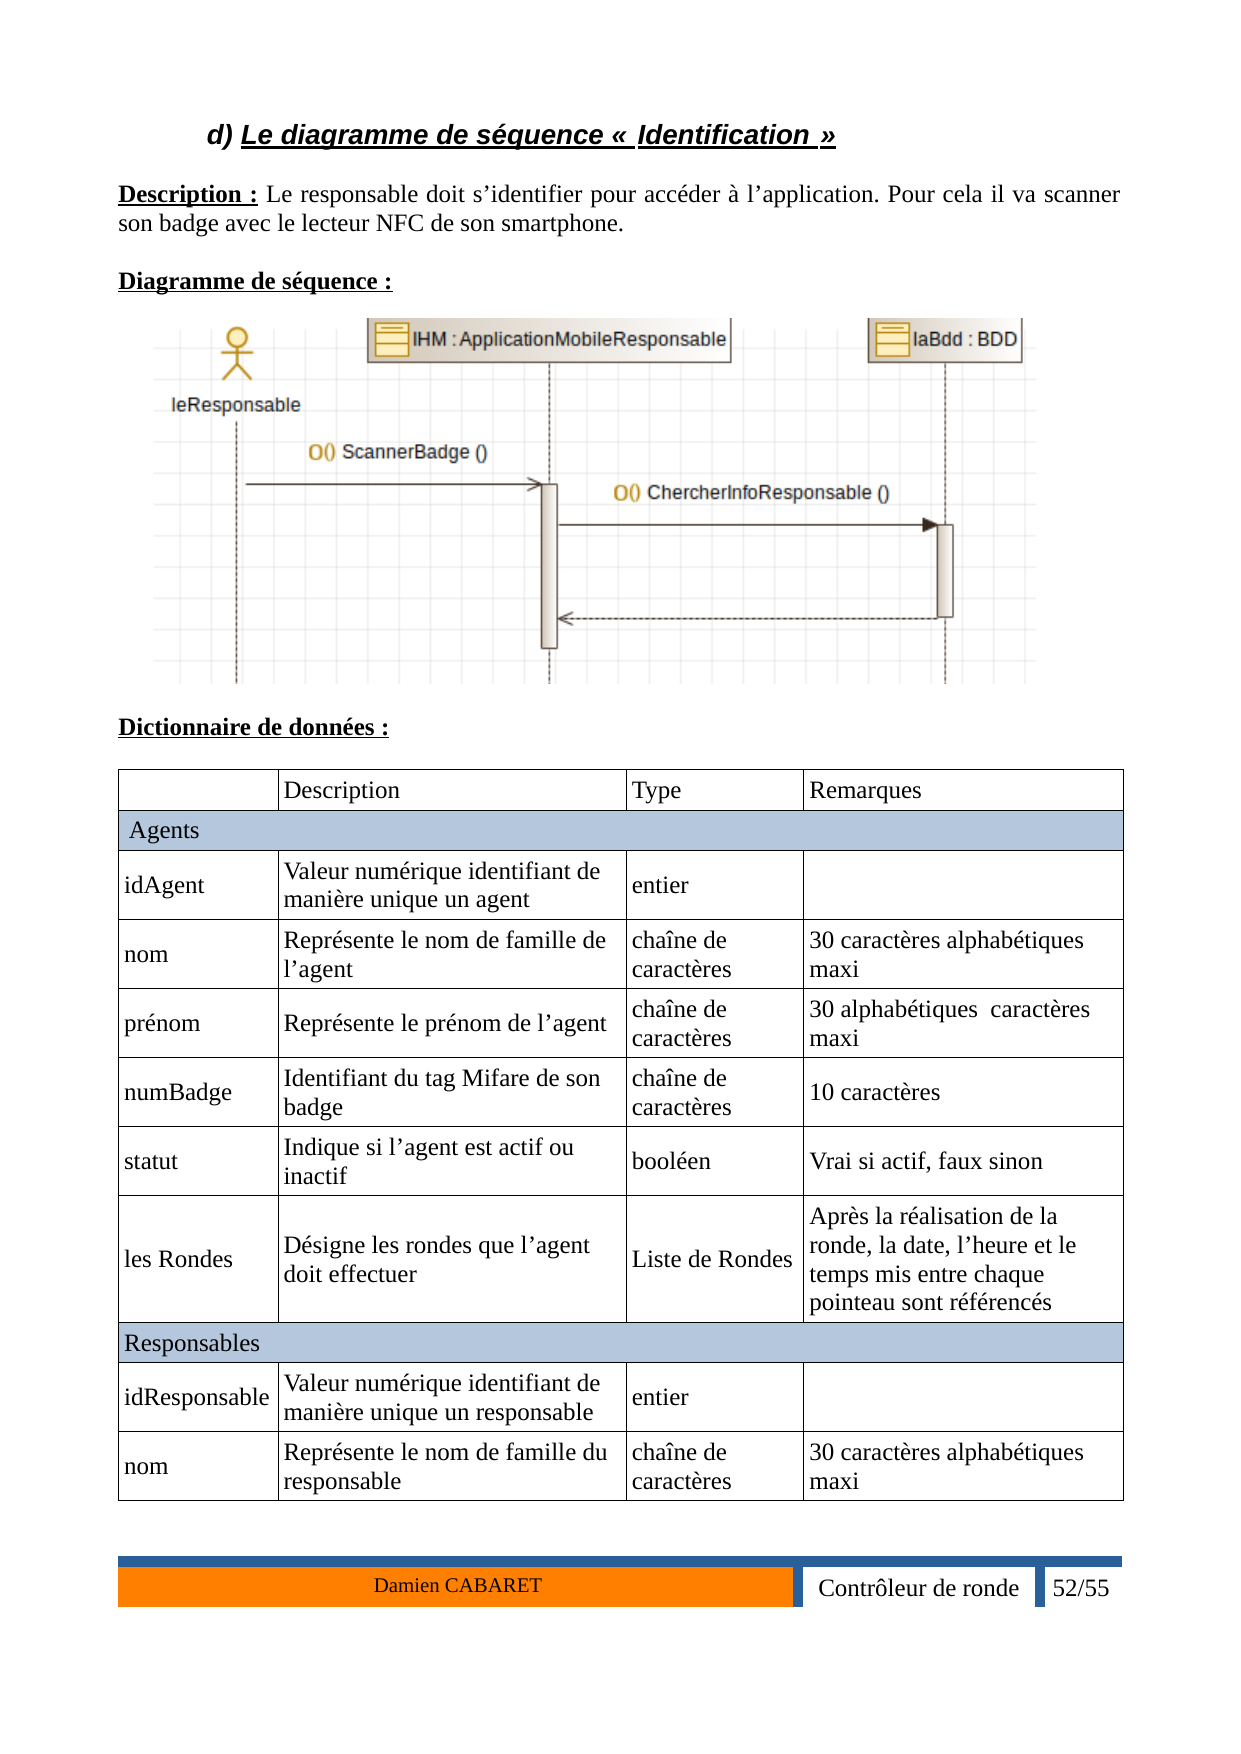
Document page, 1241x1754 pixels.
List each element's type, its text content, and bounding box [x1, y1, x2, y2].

table_cell Responsables [119, 1323, 1123, 1362]
table_cell 30 alphabétiques caractères maxi [804, 989, 1123, 1057]
text Description : Le responsable doit s’identifier pour accéder à l’application. Pour cela il va scanner son badge avec le lecteur NFC de son smartphone. [118, 179, 1122, 237]
table_cell Représente le prénom de l’agent [279, 989, 626, 1057]
table_header Remarques [804, 770, 1123, 810]
table_cell [804, 1363, 1123, 1431]
table_cell Liste de Rondes [627, 1196, 803, 1322]
text Diagramme de séquence : [118, 266, 1122, 294]
table_cell les Rondes [119, 1196, 278, 1322]
table_header Type [627, 770, 803, 810]
table_cell statut [119, 1127, 278, 1195]
table_cell chaîne de caractères [627, 920, 803, 988]
table_cell idResponsable [119, 1363, 278, 1431]
table_cell Valeur numérique identifiant de manière unique un agent [279, 851, 626, 919]
table_cell chaîne de caractères [627, 1432, 803, 1500]
table_cell Désigne les rondes que l’agent doit effectuer [279, 1196, 626, 1322]
table_cell 30 caractères alphabétiques maxi [804, 1432, 1123, 1500]
table_cell Après la réalisation de la ronde, la date, l’heure et le temps mis entre chaque pointeau sont référencés [804, 1196, 1123, 1322]
table_cell Agents [119, 811, 1123, 850]
table_cell chaîne de caractères [627, 1058, 803, 1126]
table_cell [804, 851, 1123, 919]
table_header Description [279, 770, 626, 810]
table_cell nom [119, 920, 278, 988]
table_cell idAgent [119, 851, 278, 919]
table_cell entier [627, 851, 803, 919]
table_cell nom [119, 1432, 278, 1500]
table_cell Identifiant du tag Mifare de son badge [279, 1058, 626, 1126]
table_cell Représente le nom de famille du responsable [279, 1432, 626, 1500]
table_cell prénom [119, 989, 278, 1057]
table_cell numBadge [119, 1058, 278, 1126]
table_cell Représente le nom de famille de l’agent [279, 920, 626, 988]
table_cell Valeur numérique identifiant de manière unique un responsable [279, 1363, 626, 1431]
picture [153, 318, 1037, 684]
table_cell chaîne de caractères [627, 989, 803, 1057]
table_cell 30 caractères alphabétiques maxi [804, 920, 1123, 988]
subtitle Le diagramme de séquence « Identification » [118, 118, 1122, 150]
table_cell 10 caractères [804, 1058, 1123, 1126]
table_cell Indique si l’agent est actif ou inactif [279, 1127, 626, 1195]
table_cell booléen [627, 1127, 803, 1195]
text Dictionnaire de données : [118, 712, 1122, 741]
table_cell entier [627, 1363, 803, 1431]
table_cell Vrai si actif, faux sinon [804, 1127, 1123, 1195]
table_header [119, 770, 278, 810]
